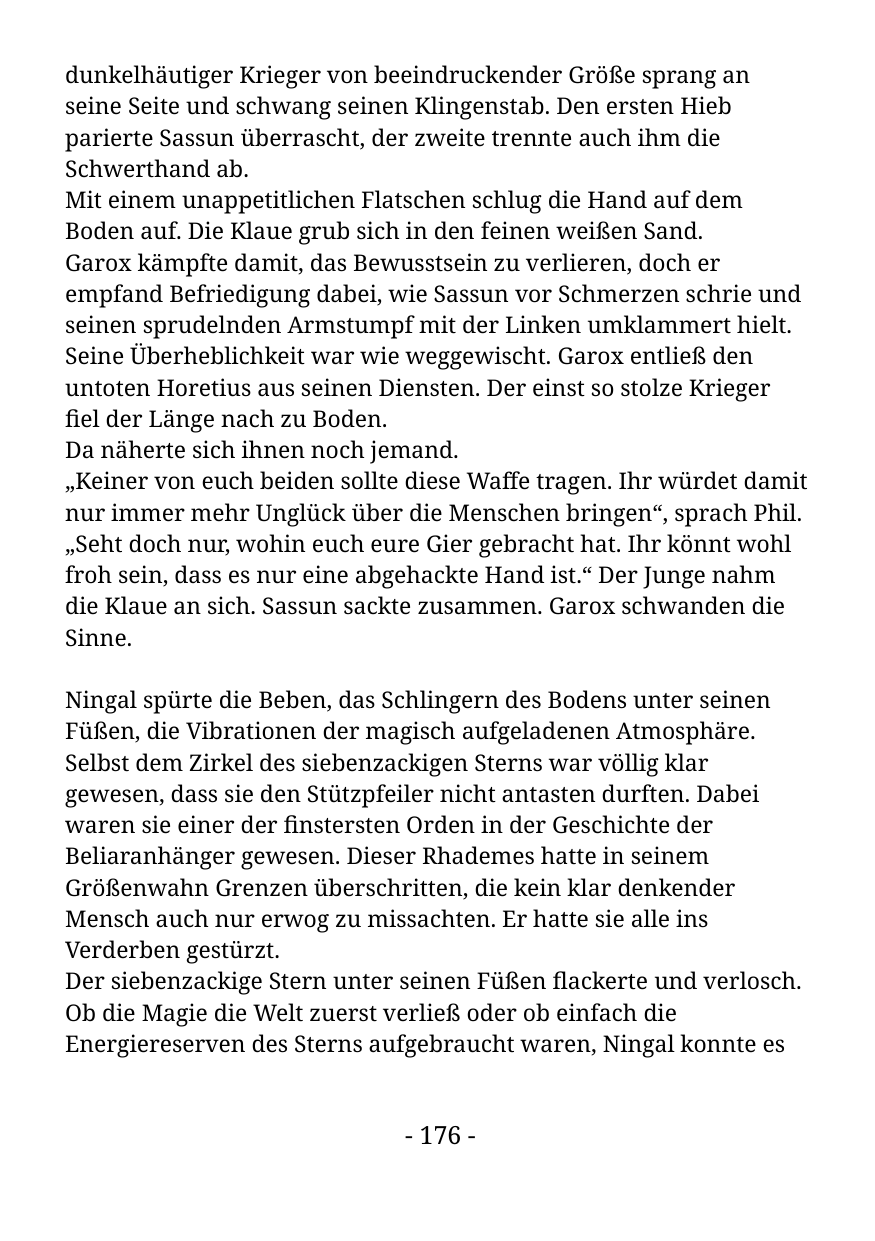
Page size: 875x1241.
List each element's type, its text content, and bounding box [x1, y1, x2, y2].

text dunkelhäutiger Krieger von beeindruckender Größe sprang an seine Seite und schwang seinen Klingenstab. Den ersten Hieb parierte Sassun überrascht, der zweite trennte auch ihm die Schwerthand ab. Mit einem unappetitlichen Flatschen schlug die Hand auf dem Boden auf. Die Klaue grub sich in den feinen weißen Sand. Garox kämpfte damit, das Bewusstsein zu verlieren, doch er empfand Befriedigung dabei, wie Sassun vor Schmerzen schrie und seinen sprudelnden Armstumpf mit der Linken umklammert hielt. Seine Überheblichkeit war wie weggewischt. Garox entließ den untoten Horetius aus seinen Diensten. Der einst so stolze Krieger fiel der Länge nach zu Boden. Da näherte sich ihnen noch jemand. „Keiner von euch beiden sollte diese Waffe tragen. Ihr würdet damit nur immer mehr Unglück über die Menschen bringen“, sprach Phil. „Seht doch nur, wohin euch eure Gier gebracht hat. Ihr könnt wohl froh sein, dass es nur eine abgehackte Hand ist.“ Der Junge nahm die Klaue an sich. Sassun sackte zusammen. Garox schwanden die Sinne. Ningal spürte die Beben, das Schlingern des Bodens unter seinen Füßen, die Vibrationen der magisch aufgeladenen Atmosphäre. Selbst dem Zirkel des siebenzackigen Sterns war völlig klar gewesen, dass sie den Stützpfeiler nicht antasten durften. Dabei waren sie einer der finstersten Orden in der Geschichte der Beliaranhänger gewesen. Dieser Rhademes hatte in seinem Größenwahn Grenzen überschritten, die kein klar denkender Mensch auch nur erwog zu missachten. Er hatte sie alle ins Verderben gestürzt. Der siebenzackige Stern unter seinen Füßen flackerte und verlosch. Ob die Magie die Welt zuerst verließ oder ob einfach die Energiereserven des Sterns aufgebraucht waren, Ningal konnte es [65, 59, 809, 1059]
